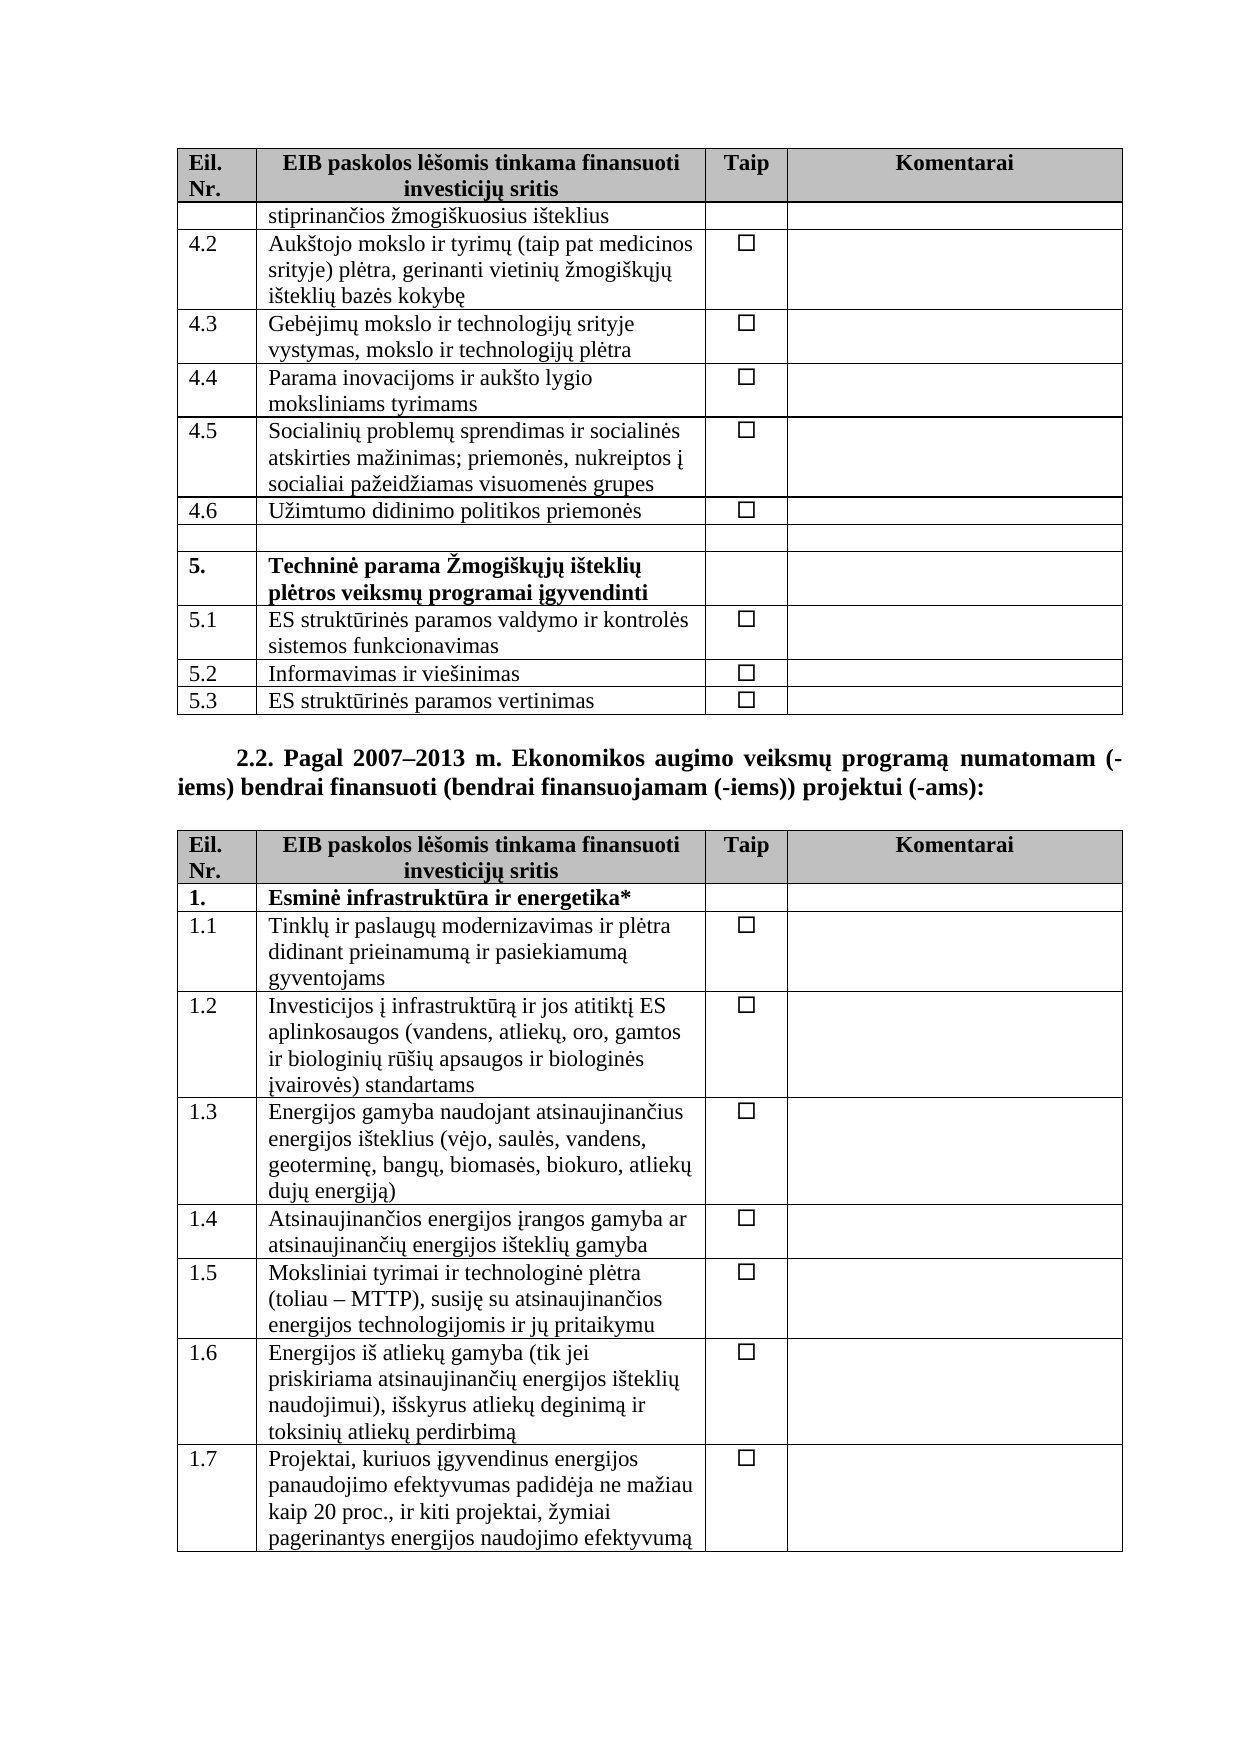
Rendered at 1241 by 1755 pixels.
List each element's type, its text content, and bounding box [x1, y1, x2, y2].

table_cell ES struktūrinės paramos vertinimas [257, 687, 705, 713]
table_header Eil. Nr. [178, 149, 256, 201]
table_cell [] [706, 912, 787, 991]
table_cell 5.2 [178, 660, 256, 686]
table_header EIB paskolos lėšomis tinkama finansuoti investicijų sritis [257, 149, 705, 201]
table_cell [788, 606, 1122, 659]
table_cell ES struktūrinės paramos valdymo ir kontrolės sistemos funkcionavimas [257, 606, 705, 659]
table_cell [788, 1098, 1122, 1204]
table_cell [706, 884, 787, 911]
table_cell [] [706, 230, 787, 309]
table_cell Projektai, kuriuos įgyvendinus energijos panaudojimo efektyvumas padidėja ne mažiau kaip 20 proc., ir kiti projektai, žymiai pagerinantys energijos naudojimo efektyvumą [257, 1445, 705, 1551]
table_cell Aukštojo mokslo ir tyrimų (taip pat medicinos srityje) plėtra, gerinanti vietinių žmogiškųjų išteklių bazės kokybę [257, 230, 705, 309]
table_cell stiprinančios žmogiškuosius išteklius [257, 203, 705, 229]
table_cell [] [706, 992, 787, 1097]
table_cell [] [706, 1259, 787, 1338]
table_cell 4.4 [178, 364, 256, 416]
table_cell Atsinaujinančios energijos įrangos gamyba ar atsinaujinančių energijos išteklių gamyba [257, 1205, 705, 1257]
table_cell Techninė parama Žmogiškųjų išteklių plėtros veiksmų programai įgyvendinti [257, 552, 705, 605]
table_cell 4.6 [178, 498, 256, 524]
table_cell 1.2 [178, 992, 256, 1097]
table_cell [706, 552, 787, 605]
table_cell [] [706, 310, 787, 363]
table_cell Moksliniai tyrimai ir technologinė plėtra (toliau – MTTP), susiję su atsinaujinančios energijos technologijomis ir jų pritaikymu [257, 1259, 705, 1338]
table_header EIB paskolos lėšomis tinkama finansuoti investicijų sritis [257, 831, 705, 883]
table_cell Investicijos į infrastruktūrą ir jos atitiktį ES aplinkosaugos (vandens, atliekų, oro, gamtos ir biologinių rūšių apsaugos ir biologinės įvairovės) standartams [257, 992, 705, 1097]
table_cell [788, 1445, 1122, 1551]
table_cell [788, 203, 1122, 229]
table_cell [] [706, 498, 787, 524]
table_header Komentarai [788, 831, 1122, 883]
table_header Eil. Nr. [178, 831, 256, 883]
table_cell [788, 687, 1122, 713]
table_cell [706, 525, 787, 551]
table_cell 1.7 [178, 1445, 256, 1551]
table_cell Energijos iš atliekų gamyba (tik jei priskiriama atsinaujinančių energijos išteklių naudojimui), išskyrus atliekų deginimą ir toksinių atliekų perdirbimą [257, 1339, 705, 1444]
table_header Komentarai [788, 149, 1122, 201]
table_cell [788, 660, 1122, 686]
table_cell Parama inovacijoms ir aukšto lygio moksliniams tyrimams [257, 364, 705, 416]
table_cell [257, 525, 705, 551]
table_cell [] [706, 364, 787, 416]
table_cell 4.3 [178, 310, 256, 363]
text 2.2. Pagal 2007–2013 m. Ekonomikos augimo veiksmų programą numatomam (-iems) bendrai finansuoti (bendrai finansuojamam (-iems)) projektui (-ams): [177, 743, 1122, 801]
table_header Taip [706, 831, 787, 883]
table_cell Socialinių problemų sprendimas ir socialinės atskirties mažinimas; priemonės, nukreiptos į socialiai pažeidžiamas visuomenės grupes [257, 418, 705, 496]
table_cell 4.2 [178, 230, 256, 309]
table_cell [788, 230, 1122, 309]
table_cell Gebėjimų mokslo ir technologijų srityje vystymas, mokslo ir technologijų plėtra [257, 310, 705, 363]
table_cell [788, 992, 1122, 1097]
table_cell [788, 498, 1122, 524]
table_cell 5.3 [178, 687, 256, 713]
table_cell [] [706, 418, 787, 496]
table_cell [178, 203, 256, 229]
table_cell Informavimas ir viešinimas [257, 660, 705, 686]
table_cell [788, 310, 1122, 363]
table_cell [788, 1339, 1122, 1444]
table_cell 4.5 [178, 418, 256, 496]
table_cell [] [706, 687, 787, 713]
table_cell 1. [178, 884, 256, 911]
table_cell [] [706, 203, 787, 229]
table_cell [] [706, 660, 787, 686]
table_cell 1.1 [178, 912, 256, 991]
table_cell 1.6 [178, 1339, 256, 1444]
table_cell [178, 525, 256, 551]
table_cell [] [706, 1339, 787, 1444]
table_cell Tinklų ir paslaugų modernizavimas ir plėtra didinant prieinamumą ir pasiekiamumą gyventojams [257, 912, 705, 991]
table_cell 5. [178, 552, 256, 605]
table_cell [788, 525, 1122, 551]
table_cell 1.5 [178, 1259, 256, 1338]
table_cell [] [706, 1205, 787, 1257]
table_cell [] [706, 606, 787, 659]
table_cell 1.4 [178, 1205, 256, 1257]
table_cell [788, 912, 1122, 991]
table_cell Energijos gamyba naudojant atsinaujinančius energijos išteklius (vėjo, saulės, vandens, geoterminę, bangų, biomasės, biokuro, atliekų dujų energiją) [257, 1098, 705, 1204]
table_cell 1.3 [178, 1098, 256, 1204]
table_cell [788, 552, 1122, 605]
table_header Taip [706, 149, 787, 201]
table_cell Esminė infrastruktūra ir energetika* [257, 884, 705, 911]
table_cell [788, 1205, 1122, 1257]
table_cell [] [706, 1098, 787, 1204]
table_cell [788, 884, 1122, 911]
table_cell [] [706, 1445, 787, 1551]
table_cell 5.1 [178, 606, 256, 659]
table_cell [788, 364, 1122, 416]
table_cell Užimtumo didinimo politikos priemonės [257, 498, 705, 524]
table_cell [788, 418, 1122, 496]
table_cell [788, 1259, 1122, 1338]
